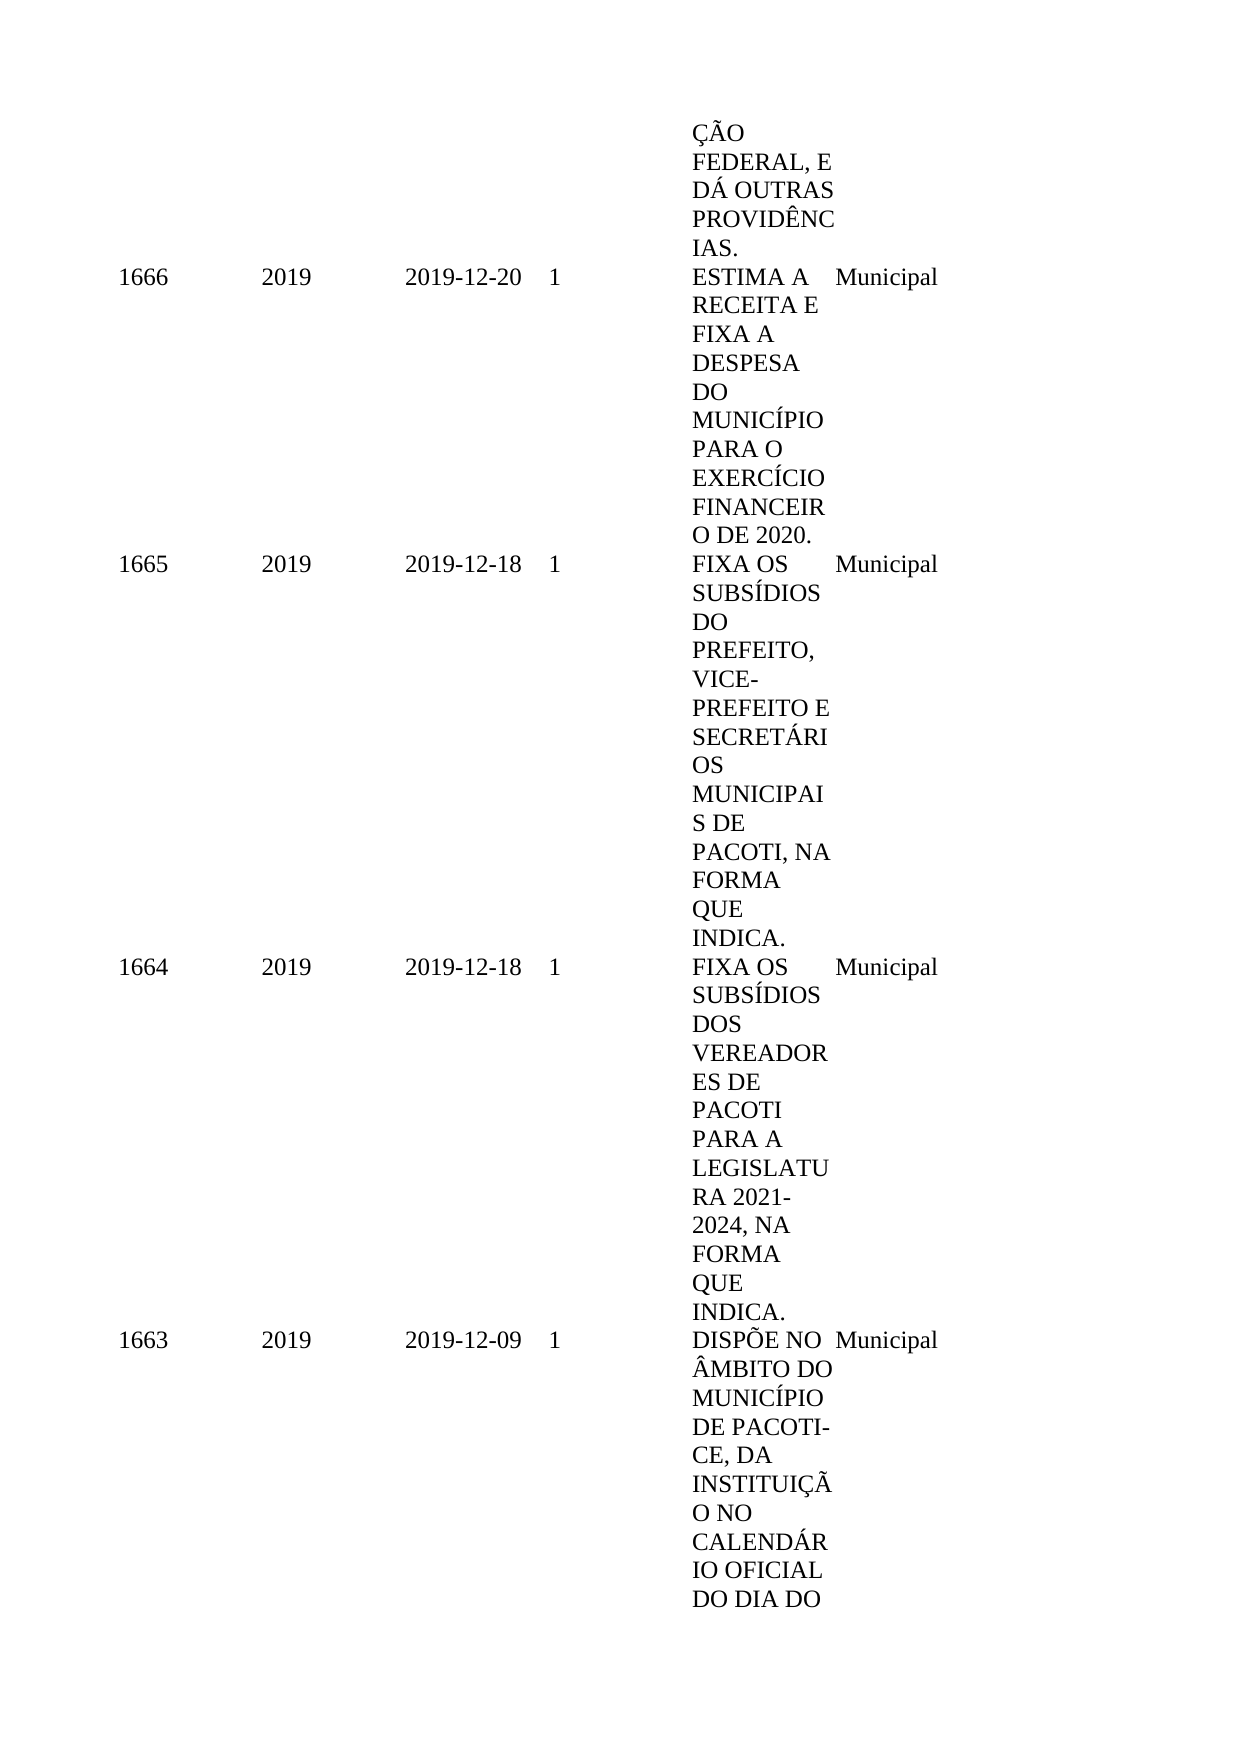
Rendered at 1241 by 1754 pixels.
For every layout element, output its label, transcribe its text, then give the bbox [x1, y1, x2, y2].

table_cell ESTIMA A RECEITA E FIXA A DESPESA DO MUNICÍPIO PARA O EXERCÍCIO FINANCEIRO DE 2020. [692, 262, 835, 549]
table_cell [405, 118, 548, 262]
table_cell [835, 118, 979, 262]
table_cell DISPÕE NO ÂMBITO DO MUNICÍPIO DE PACOTI-CE, DA INSTITUIÇÃO NO CALENDÁRIO OFICIAL DO DIA DO [692, 1326, 835, 1613]
table_cell [261, 118, 405, 262]
table_cell [548, 118, 692, 262]
table_cell [979, 952, 1122, 1326]
table_cell FIXA OS SUBSÍDIOS DO PREFEITO, VICE-PREFEITO E SECRETÁRIOS MUNICIPAIS DE PACOTI, NA FORMA QUE INDICA. [692, 549, 835, 952]
table_cell [979, 262, 1122, 549]
table_cell [979, 1326, 1122, 1613]
table_cell 1666 [118, 262, 261, 549]
table_cell 2019 [261, 1326, 405, 1613]
table_cell 2019 [261, 262, 405, 549]
table_cell 2019 [261, 952, 405, 1326]
table_cell 1 [548, 1326, 692, 1613]
table_cell 1665 [118, 549, 261, 952]
table_cell FIXA OS SUBSÍDIOS DOS VEREADORES DE PACOTI PARA A LEGISLATURA 2021-2024, NA FORMA QUE INDICA. [692, 952, 835, 1326]
table_cell 2019-12-09 [405, 1326, 548, 1613]
table_cell 1664 [118, 952, 261, 1326]
table_cell 1 [548, 549, 692, 952]
table_cell [118, 118, 261, 262]
table_cell 1663 [118, 1326, 261, 1613]
table_cell 2019-12-18 [405, 952, 548, 1326]
table_cell Municipal [835, 1326, 979, 1613]
table_cell Municipal [835, 262, 979, 549]
table_cell ÇÃO FEDERAL, E DÁ OUTRAS PROVIDÊNCIAS. [692, 118, 835, 262]
table_cell [979, 549, 1122, 952]
table_cell Municipal [835, 952, 979, 1326]
table_cell 2019-12-18 [405, 549, 548, 952]
table_cell Municipal [835, 549, 979, 952]
table_cell [979, 118, 1122, 262]
table_cell 2019 [261, 549, 405, 952]
table_cell 1 [548, 952, 692, 1326]
table_cell 1 [548, 262, 692, 549]
table_cell 2019-12-20 [405, 262, 548, 549]
